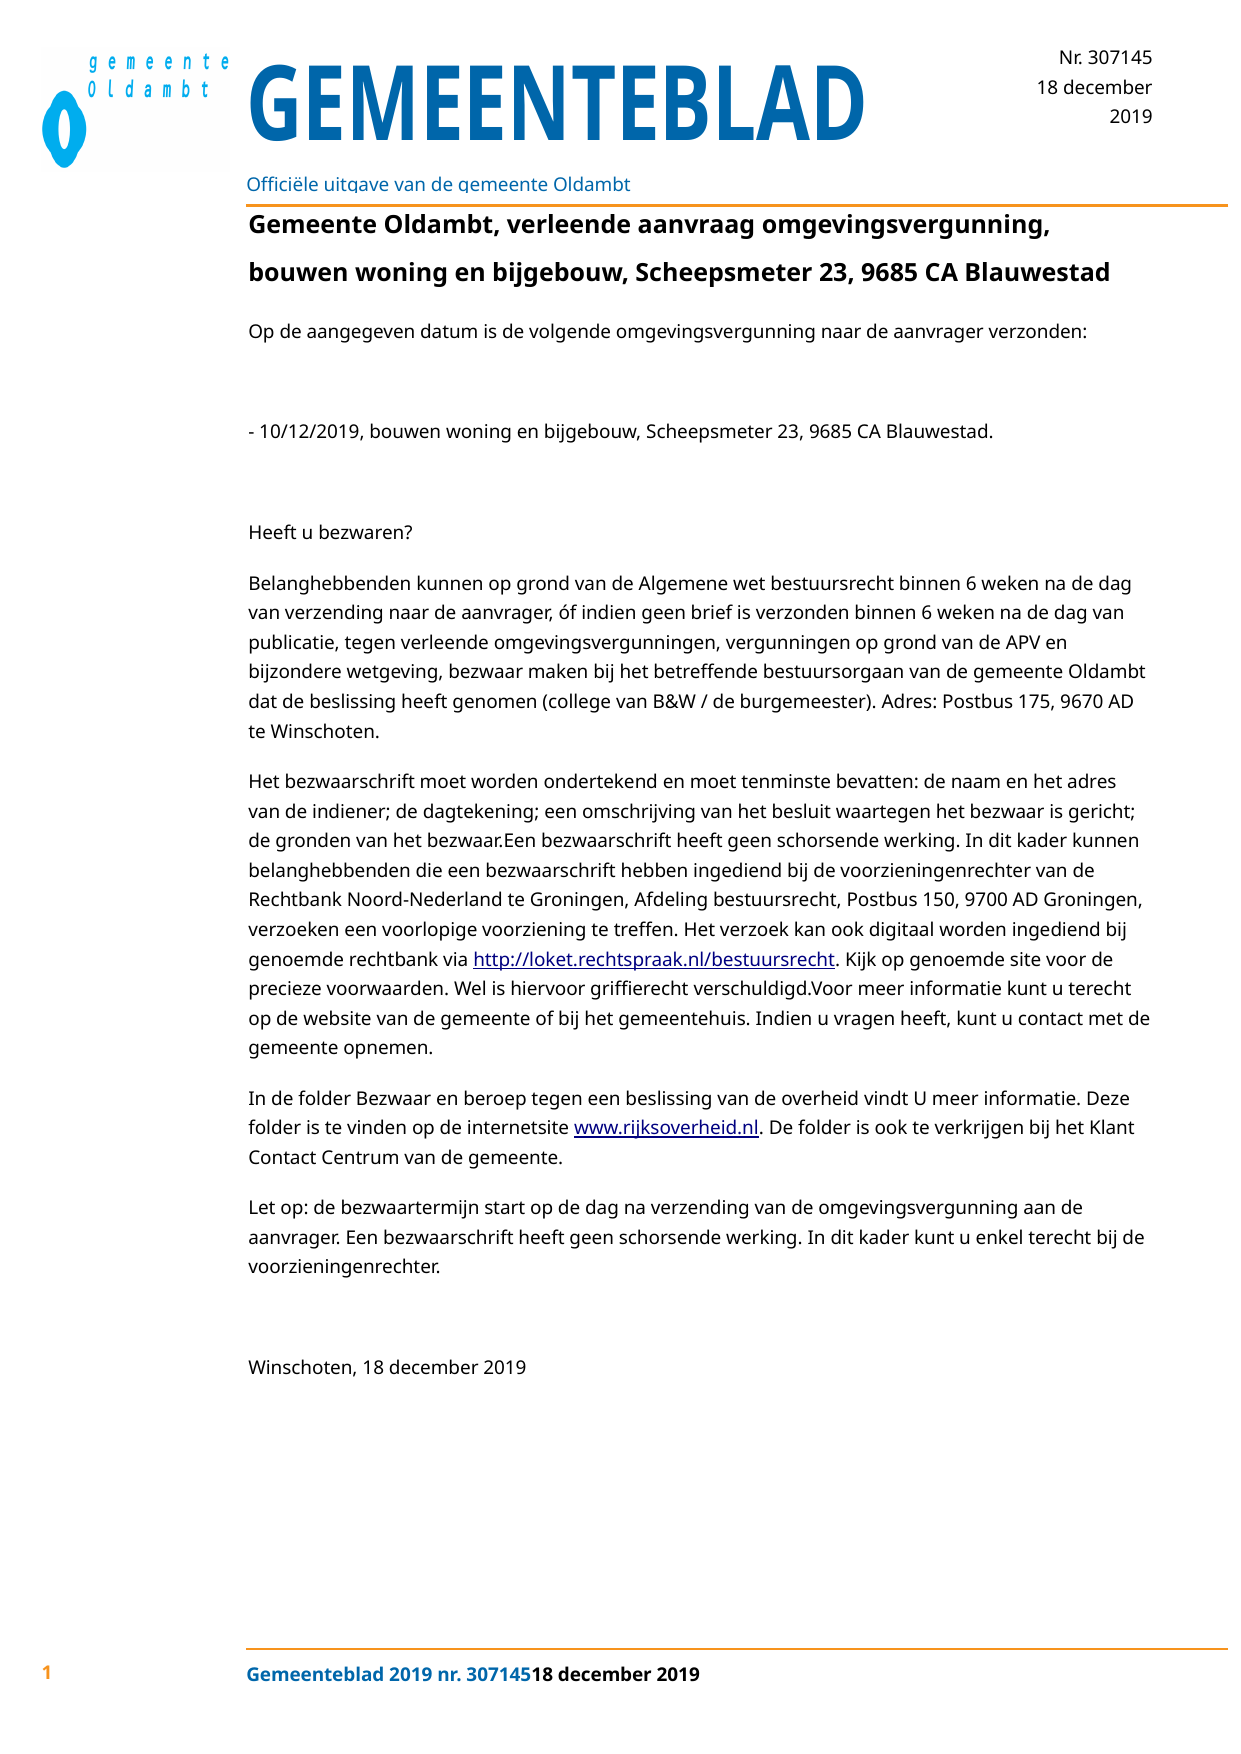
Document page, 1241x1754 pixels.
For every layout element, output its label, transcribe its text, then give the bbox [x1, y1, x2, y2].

text Op de aangegeven datum is de volgende omgevingsvergunning naar de aanvrager verzonden: [248, 318, 1152, 344]
text Belanghebbenden kunnen op grond van de Algemene wet bestuursrecht binnen 6 weken na de dag van verzending naar de aanvrager, óf indien geen brief is verzonden binnen 6 weken na de dag van publicatie, tegen verleende omgevingsvergunningen, vergunningen op grond van de APV en bijzondere wetgeving, bezwaar maken bij het betreffende bestuursorgaan van de gemeente Oldambt dat de beslissing heeft genomen (college van B&W / de burgemeester). Adres: Postbus 175, 9670 AD te Winschoten. [248, 570, 1152, 744]
text Let op: de bezwaartermijn start op de dag na verzending van de omgevingsvergunning aan de aanvrager. Een bezwaarschrift heeft geen schorsende werking. In dit kader kunt u enkel terecht bij de voorzieningenrechter. [248, 1194, 1152, 1279]
text Het bezwaarschrift moet worden ondertekend en moet tenminste bevatten: de naam en het adres van de indiener; de dagtekening; een omschrijving van het besluit waartegen het bezwaar is gericht; de gronden van het bezwaar.Een bezwaarschrift heeft geen schorsende werking. In dit kader kunnen belanghebbenden die een bezwaarschrift hebben ingediend bij de voorzieningenrechter van de Rechtbank Noord-Nederland te Groningen, Afdeling bestuursrecht, Postbus 150, 9700 AD Groningen, verzoeken een voorlopige voorziening te treffen. Het verzoek kan ook digitaal worden ingediend bij genoemde rechtbank via http://loket.rechtspraak.nl/bestuursrecht. Kijk op genoemde site voor de precieze voorwaarden. Wel is hiervoor griffierecht verschuldigd.Voor meer informatie kunt u terecht op de website van de gemeente of bij het gemeentehuis. Indien u vragen heeft, kunt u contact met de gemeente opnemen. [248, 768, 1152, 1060]
text Gemeente Oldambt, verleende aanvraag omgevingsvergunning, bouwen woning en bijgebouw, Scheepsmeter 23, 9685 CA Blauwestad [248, 207, 1152, 288]
text In de folder Bezwaar en beroep tegen een beslissing van de overheid vindt U meer informatie. Deze folder is te vinden op de internetsite www.rijksoverheid.nl. De folder is ook te verkrijgen bij het Klant Contact Centrum van de gemeente. [248, 1085, 1152, 1170]
text Winschoten, 18 december 2019 [248, 1354, 1152, 1380]
picture [41, 47, 231, 172]
text Heeft u bezwaren? [248, 519, 1152, 545]
text - 10/12/2019, bouwen woning en bijgebouw, Scheepsmeter 23, 9685 CA Blauwestad. [248, 419, 1152, 444]
